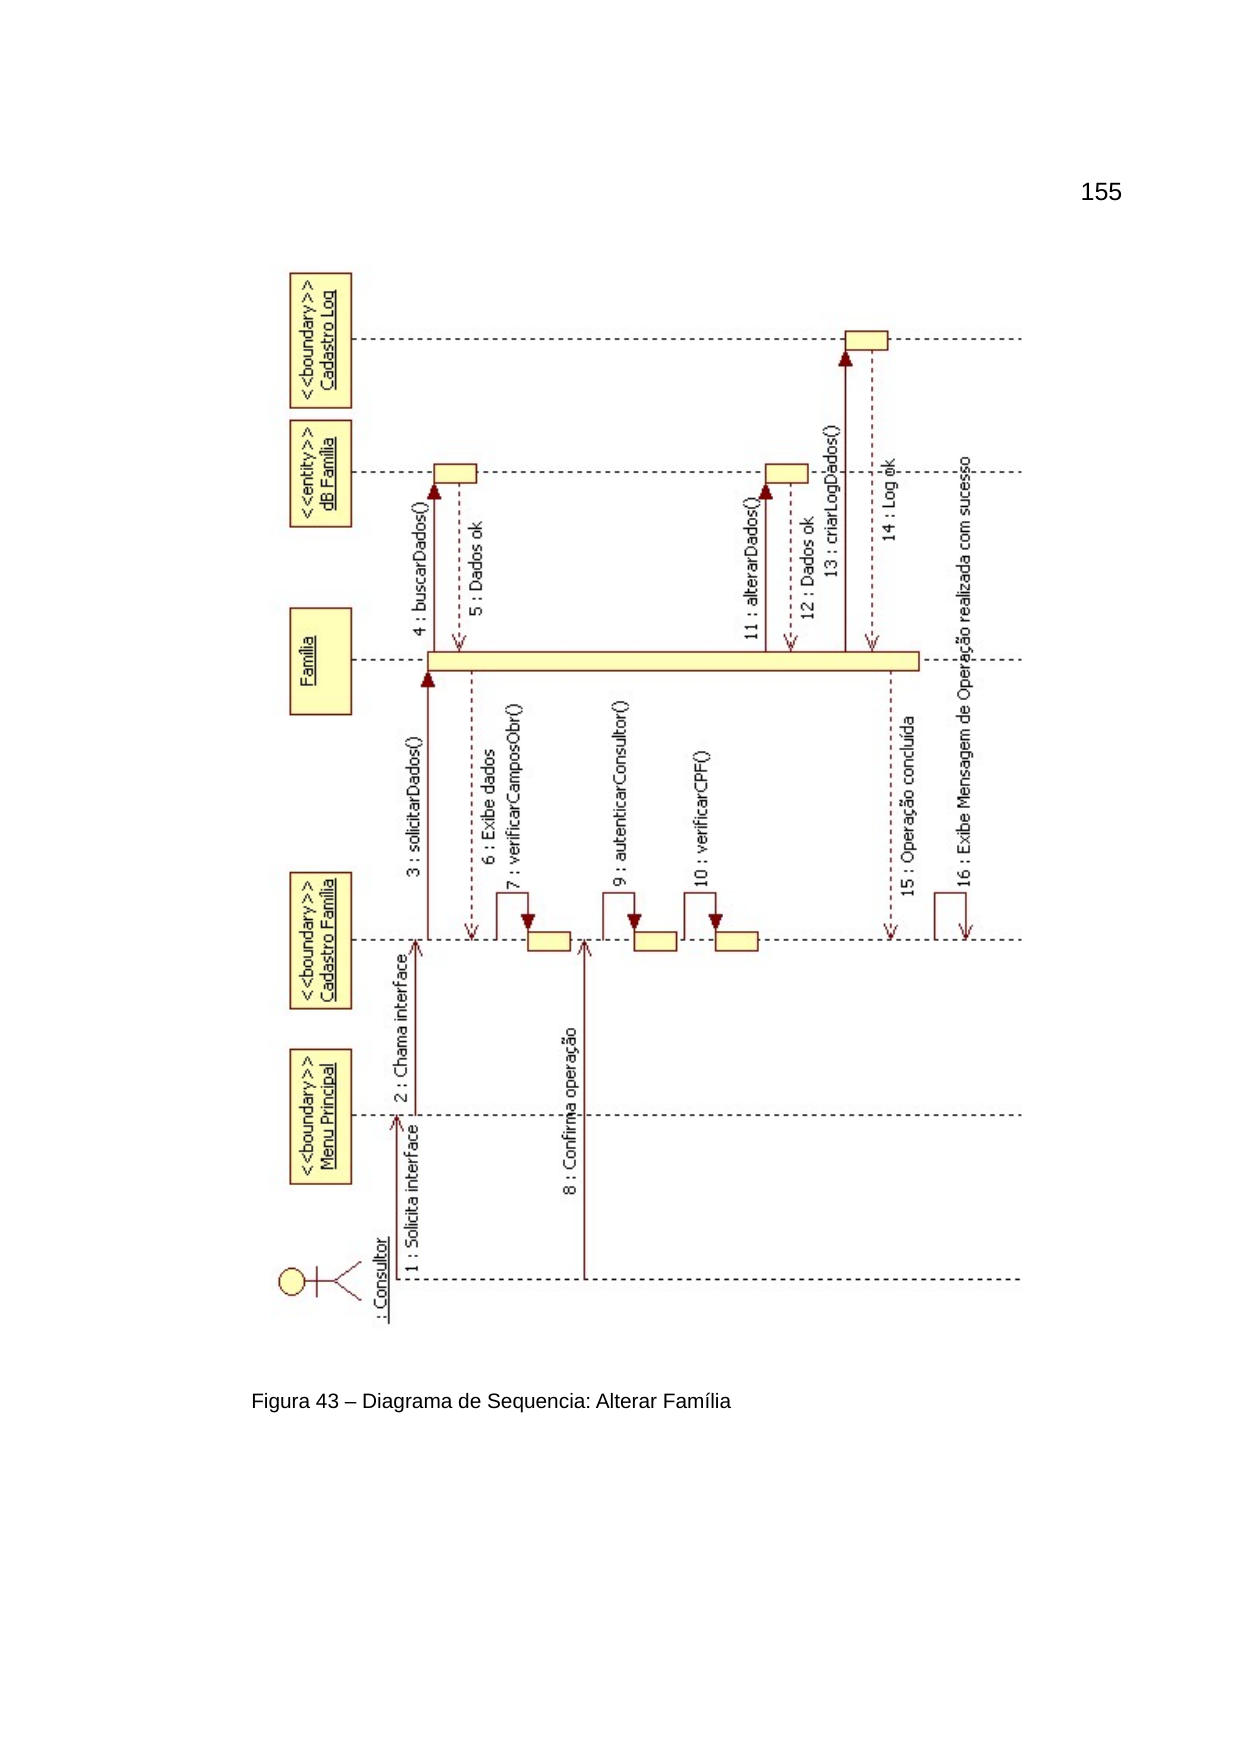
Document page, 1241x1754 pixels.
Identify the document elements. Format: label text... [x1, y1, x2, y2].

text Figura 43 – Diagrama de Sequencia: Alterar Família [177, 1390, 1122, 1413]
picture [246, 265, 1053, 1390]
